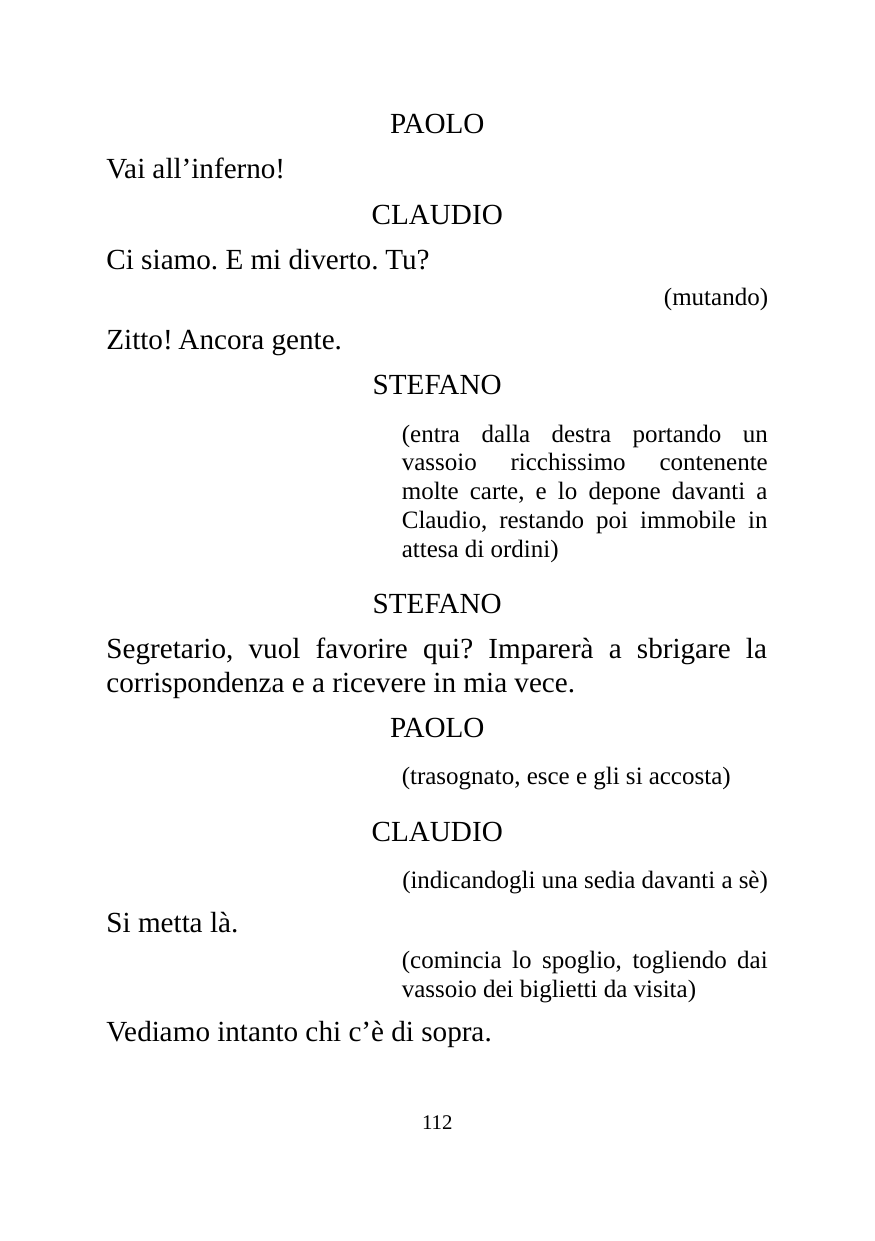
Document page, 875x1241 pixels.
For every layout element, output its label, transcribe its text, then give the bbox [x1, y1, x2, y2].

text CLAUDIO [106, 197, 768, 230]
text STEFANO [106, 586, 768, 619]
text CLAUDIO [106, 814, 768, 847]
text (indicandogli una sedia davanti a sè) [106, 865, 768, 894]
text Segretario, vuol favorire qui? Imparerà a sbrigare la corrispondenza e a ricevere in mia vece. [106, 631, 768, 698]
text PAOLO [106, 106, 768, 140]
text (mutando) [106, 282, 768, 310]
text (comincia lo spoglio, togliendo dai vassoio dei biglietti da visita) [402, 945, 768, 1002]
text Si metta là. [106, 906, 768, 939]
text (entra dalla destra portando un vassoio ricchissimo contenente molte carte, e lo depone davanti a Claudio, restando poi immobile in attesa di ordini) [402, 419, 768, 562]
text Zitto! Ancora gente. [106, 322, 768, 356]
text Vediamo intanto chi c’è di sopra. [106, 1014, 768, 1048]
text (trasognato, esce e gli si accosta) [402, 761, 768, 790]
text STEFANO [106, 367, 768, 401]
text Ci siamo. E mi diverto. Tu? [106, 242, 768, 276]
text PAOLO [106, 710, 768, 744]
text Vai all’inferno! [106, 152, 768, 185]
